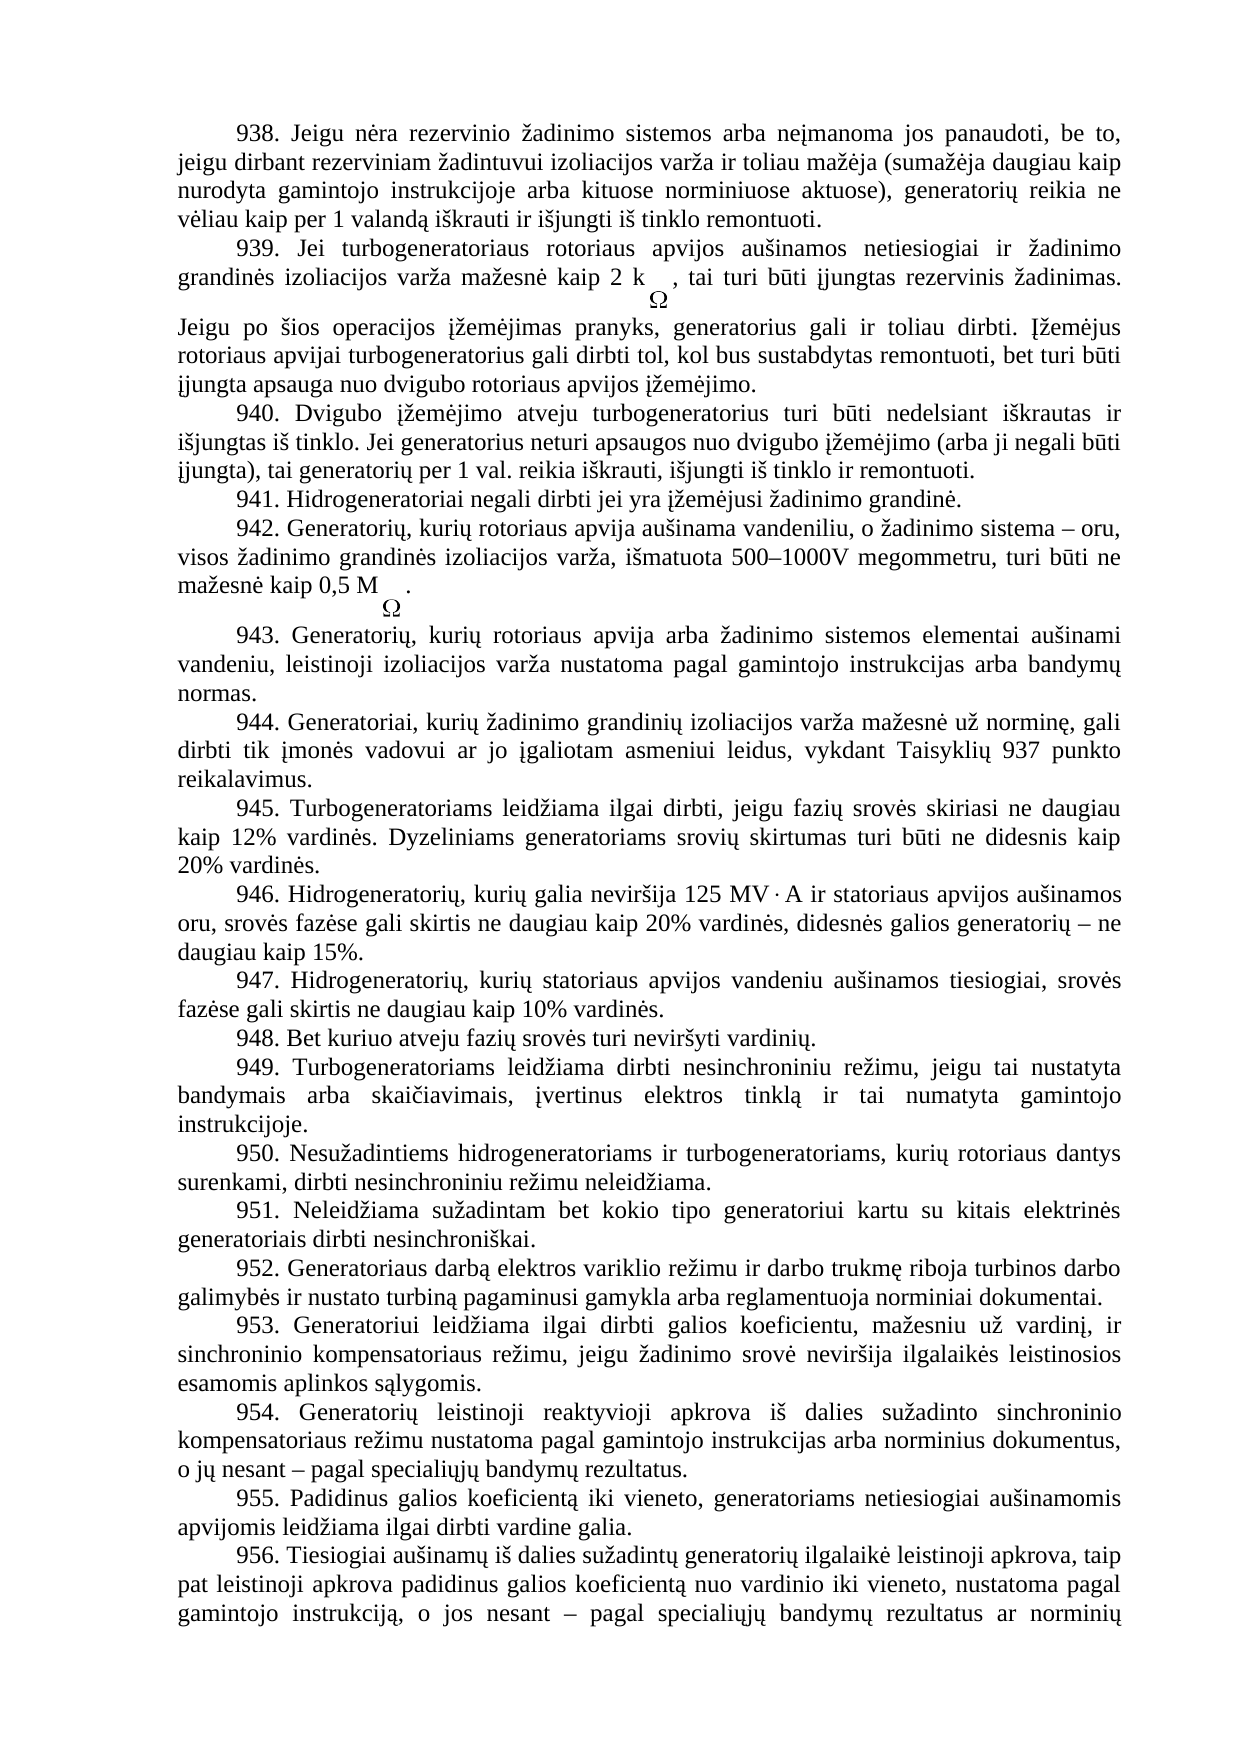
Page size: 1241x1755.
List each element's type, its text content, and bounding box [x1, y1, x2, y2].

text 938. Jeigu nėra rezervinio žadinimo sistemos arba neįmanoma jos panaudoti, be to, jeigu dirbant rezerviniam žadintuvui izoliacijos varža ir toliau mažėja (sumažėja daugiau kaip nurodyta gamintojo instrukcijoje arba kituose norminiuose aktuose), generatorių reikia ne vėliau kaip per 1 valandą iškrauti ir išjungti iš tinklo remontuoti. [177, 118, 1122, 233]
text 949. Turbogeneratoriams leidžiama dirbti nesinchroniniu režimu, jeigu tai nustatyta bandymais arba skaičiavimais, įvertinus elektros tinklą ir tai numatyta gamintojo instrukcijoje. [177, 1052, 1122, 1138]
text 950. Nesužadintiems hidrogeneratoriams ir turbogeneratoriams, kurių rotoriaus dantys surenkami, dirbti nesinchroniniu režimu neleidžiama. [177, 1138, 1122, 1195]
text 951. Neleidžiama sužadintam bet kokio tipo generatoriui kartu su kitais elektrinės generatoriais dirbti nesinchroniškai. [177, 1195, 1122, 1253]
text 940. Dvigubo įžemėjimo atveju turbogeneratorius turi būti nedelsiant iškrautas ir išjungtas iš tinklo. Jei generatorius neturi apsaugos nuo dvigubo įžemėjimo (arba ji negali būti įjungta), tai generatorių per 1 val. reikia iškrauti, išjungti iš tinklo ir remontuoti. [177, 398, 1122, 484]
text 942. Generatorių, kurių rotoriaus apvija aušinama vandeniliu, o žadinimo sistema – oru, visos žadinimo grandinės izoliacijos varža, išmatuota 500–1000V megommetru, turi būti ne mažesnė kaip 0,5 MOMEGA. [177, 513, 1122, 620]
text 953. Generatoriui leidžiama ilgai dirbti galios koeficientu, mažesniu už vardinį, ir sinchroninio kompensatoriaus režimu, jeigu žadinimo srovė neviršija ilgalaikės leistinosios esamomis aplinkos sąlygomis. [177, 1310, 1122, 1397]
text 944. Generatoriai, kurių žadinimo grandinių izoliacijos varža mažesnė už norminę, gali dirbti tik įmonės vadovui ar jo įgaliotam asmeniui leidus, vykdant Taisyklių 937 punkto reikalavimus. [177, 707, 1122, 793]
text 948. Bet kuriuo atveju fazių srovės turi neviršyti vardinių. [177, 1023, 1122, 1052]
text 954. Generatorių leistinoji reaktyvioji apkrova iš dalies sužadinto sinchroninio kompensatoriaus režimu nustatoma pagal gamintojo instrukcijas arba norminius dokumentus, o jų nesant – pagal specialiųjų bandymų rezultatus. [177, 1397, 1122, 1483]
text 939. Jei turbogeneratoriaus rotoriaus apvijos aušinamos netiesiogiai ir žadinimo grandinės izoliacijos varža mažesnė kaip 2 kOMEGA, tai turi būti įjungtas rezervinis žadinimas. Jeigu po šios operacijos įžemėjimas pranyks, generatorius gali ir toliau dirbti. Įžemėjus rotoriaus apvijai turbogeneratorius gali dirbti tol, kol bus sustabdytas remontuoti, bet turi būti įjungta apsauga nuo dvigubo rotoriaus apvijos įžemėjimo. [177, 233, 1122, 398]
text 946. Hidrogeneratorių, kurių galia neviršija 125 MVA ir statoriaus apvijos aušinamos oru, srovės fazėse gali skirtis ne daugiau kaip 20% vardinės, didesnės galios generatorių – ne daugiau kaip 15%. [177, 879, 1122, 965]
text 952. Generatoriaus darbą elektros variklio režimu ir darbo trukmę riboja turbinos darbo galimybės ir nustato turbiną pagaminusi gamykla arba reglamentuoja norminiai dokumentai. [177, 1253, 1122, 1310]
text 945. Turbogeneratoriams leidžiama ilgai dirbti, jeigu fazių srovės skiriasi ne daugiau kaip 12% vardinės. Dyzeliniams generatoriams srovių skirtumas turi būti ne didesnis kaip 20% vardinės. [177, 793, 1122, 879]
text 956. Tiesiogiai aušinamų iš dalies sužadintų generatorių ilgalaikė leistinoji apkrova, taip pat leistinoji apkrova padidinus galios koeficientą nuo vardinio iki vieneto, nustatoma pagal gamintojo instrukciją, o jos nesant – pagal specialiųjų bandymų rezultatus ar norminių [177, 1540, 1122, 1627]
text 947. Hidrogeneratorių, kurių statoriaus apvijos vandeniu aušinamos tiesiogiai, srovės fazėse gali skirtis ne daugiau kaip 10% vardinės. [177, 965, 1122, 1023]
text 943. Generatorių, kurių rotoriaus apvija arba žadinimo sistemos elementai aušinami vandeniu, leistinoji izoliacijos varža nustatoma pagal gamintojo instrukcijas arba bandymų normas. [177, 620, 1122, 707]
text 941. Hidrogeneratoriai negali dirbti jei yra įžemėjusi žadinimo grandinė. [177, 484, 1122, 513]
text 955. Padidinus galios koeficientą iki vieneto, generatoriams netiesiogiai aušinamomis apvijomis leidžiama ilgai dirbti vardine galia. [177, 1483, 1122, 1540]
